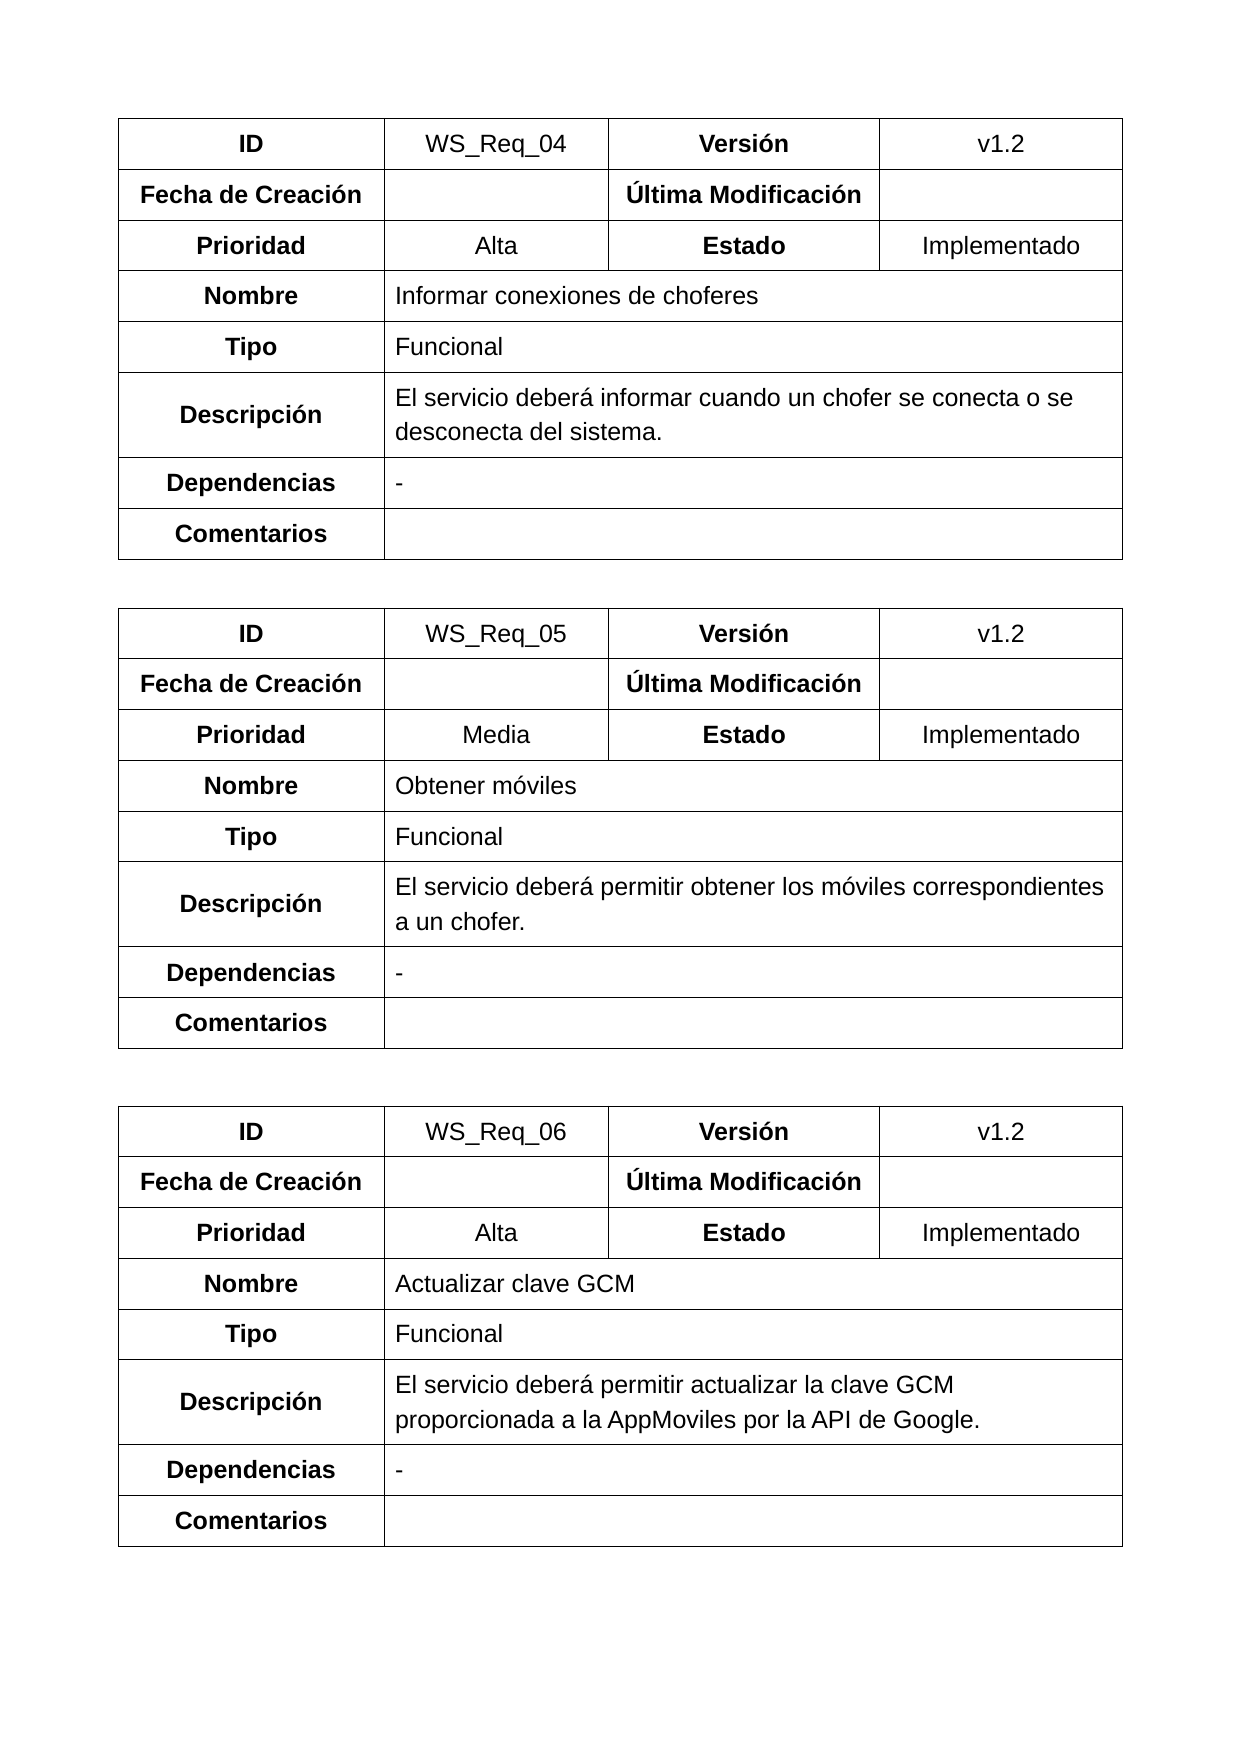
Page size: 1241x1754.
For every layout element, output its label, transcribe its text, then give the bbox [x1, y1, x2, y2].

table_cell Estado [609, 1208, 879, 1258]
table_cell [385, 998, 1122, 1048]
table_cell Alta [385, 1208, 608, 1258]
table_cell [880, 1157, 1122, 1207]
table_cell Última Modificación [609, 1157, 879, 1207]
table_cell Media [385, 710, 608, 760]
table_cell Comentarios [119, 998, 384, 1048]
table_cell Dependencias [119, 947, 384, 997]
table_cell Dependencias [119, 458, 384, 508]
table_cell Dependencias [119, 1445, 384, 1495]
table_cell Implementado [880, 710, 1122, 760]
table_cell Comentarios [119, 509, 384, 558]
table_header Versión [609, 609, 879, 658]
table_cell Descripción [119, 1360, 384, 1444]
table_cell Descripción [119, 373, 384, 457]
table_cell [385, 1157, 608, 1207]
table_cell Prioridad [119, 710, 384, 760]
table_cell El servicio deberá permitir obtener los móviles correspondientes a un chofer. [385, 862, 1122, 946]
table_cell Fecha de Creación [119, 659, 384, 709]
table_cell Obtener móviles [385, 761, 1122, 811]
table_header v1.2 [880, 119, 1122, 169]
table_cell Comentarios [119, 1496, 384, 1546]
table_cell Funcional [385, 322, 1122, 372]
table_cell Nombre [119, 271, 384, 321]
table_cell Tipo [119, 1310, 384, 1359]
table_cell Implementado [880, 221, 1122, 270]
table_cell Tipo [119, 322, 384, 372]
table_cell Descripción [119, 862, 384, 946]
table_cell Nombre [119, 1259, 384, 1308]
table_cell [385, 1496, 1122, 1546]
table_header v1.2 [880, 609, 1122, 658]
table_cell [385, 170, 608, 219]
table_cell Implementado [880, 1208, 1122, 1258]
table_cell Funcional [385, 1310, 1122, 1359]
table_cell Tipo [119, 812, 384, 861]
table_cell Última Modificación [609, 659, 879, 709]
table_header WS_Req_06 [385, 1107, 608, 1156]
table_cell Estado [609, 221, 879, 270]
table_cell Fecha de Creación [119, 170, 384, 219]
table_cell [385, 659, 608, 709]
table_cell - [385, 1445, 1122, 1495]
table_cell Prioridad [119, 221, 384, 270]
table_header Versión [609, 119, 879, 169]
table_cell [880, 659, 1122, 709]
table_cell Actualizar clave GCM [385, 1259, 1122, 1308]
table_cell - [385, 947, 1122, 997]
table_header v1.2 [880, 1107, 1122, 1156]
table_cell [880, 170, 1122, 219]
table_cell Informar conexiones de choferes [385, 271, 1122, 321]
table_cell Estado [609, 710, 879, 760]
table_cell Prioridad [119, 1208, 384, 1258]
table_header WS_Req_05 [385, 609, 608, 658]
table_cell El servicio deberá informar cuando un chofer se conecta o se desconecta del sistema. [385, 373, 1122, 457]
table_cell Nombre [119, 761, 384, 811]
table_header Versión [609, 1107, 879, 1156]
table_header ID [119, 1107, 384, 1156]
table_header ID [119, 609, 384, 658]
table_cell - [385, 458, 1122, 508]
table_cell El servicio deberá permitir actualizar la clave GCM proporcionada a la AppMoviles por la API de Google. [385, 1360, 1122, 1444]
table_cell [385, 509, 1122, 558]
table_header WS_Req_04 [385, 119, 608, 169]
table_cell Fecha de Creación [119, 1157, 384, 1207]
table_header ID [119, 119, 384, 169]
table_cell Funcional [385, 812, 1122, 861]
table_cell Alta [385, 221, 608, 270]
table_cell Última Modificación [609, 170, 879, 219]
